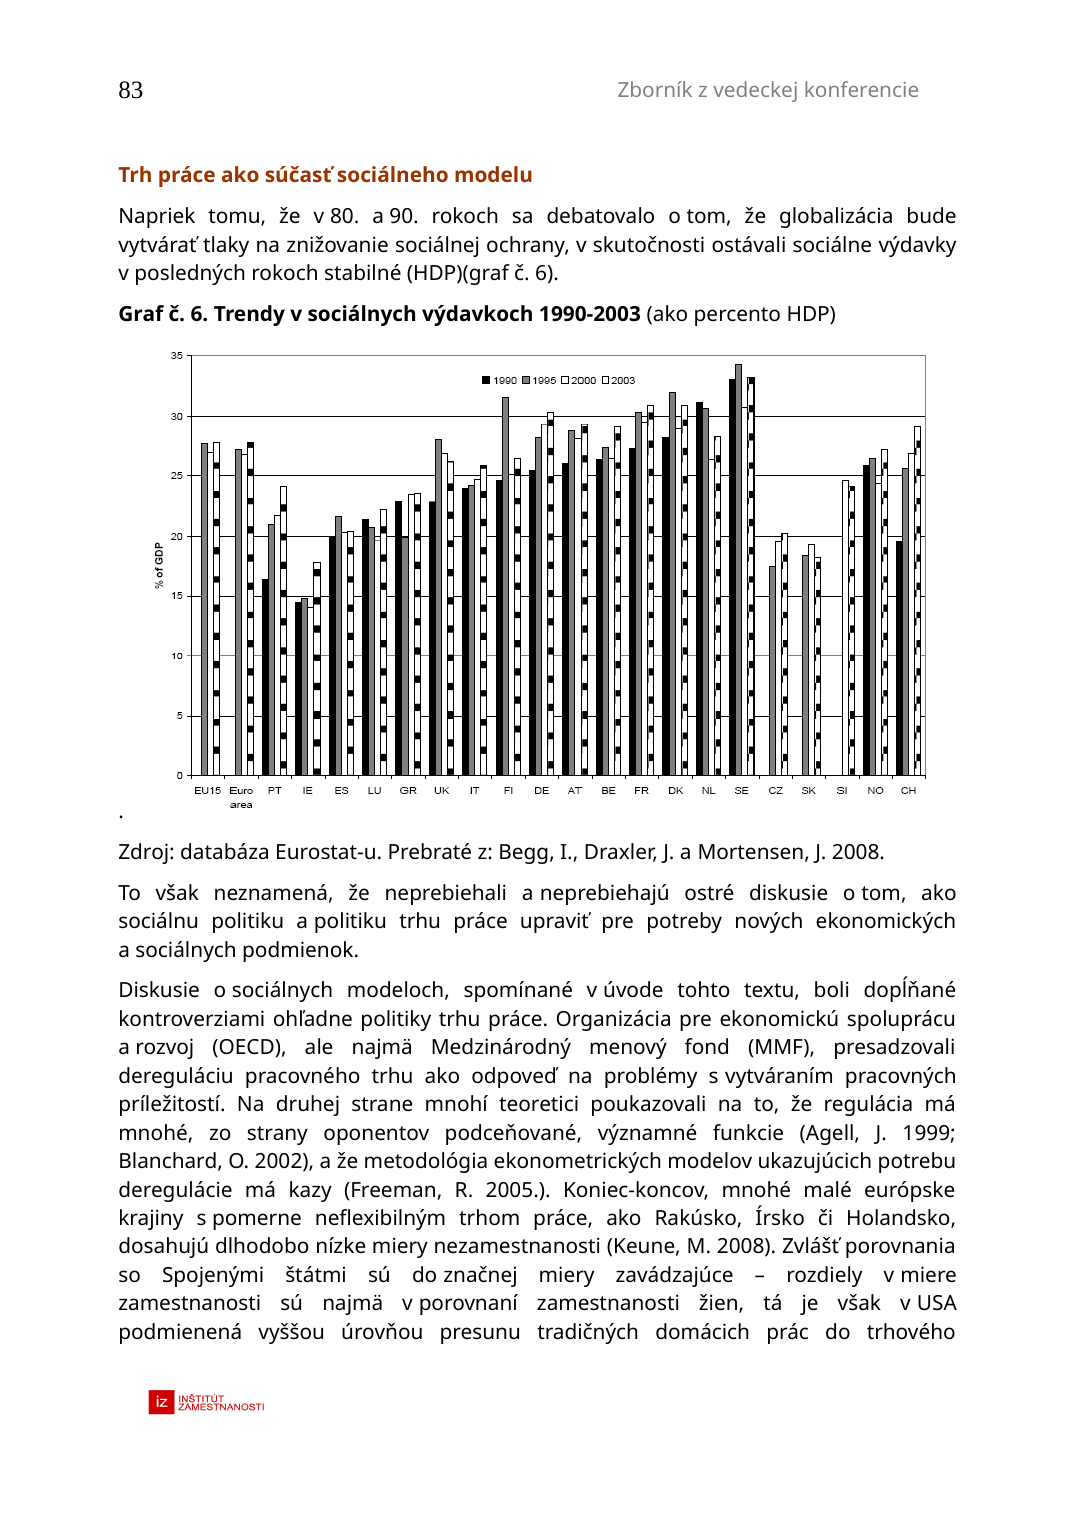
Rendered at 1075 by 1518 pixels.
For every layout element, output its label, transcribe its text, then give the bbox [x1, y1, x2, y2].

text To však neznamená, že neprebiehali a neprebiehajú ostré diskusie o tom, ako sociálnu politiku a politiku trhu práce upraviť pre potreby nových ekonomických a sociálnych podmienok. [118, 878, 957, 963]
picture [134, 1370, 278, 1434]
text Napriek tomu, že v 80. a 90. rokoch sa debatovalo o tom, že globalizácia bude vytvárať tlaky na znižovanie sociálnej ochrany, v skutočnosti ostávali sociálne výdavky v posledných rokoch stabilné (HDP)(graf č. 6). [118, 201, 957, 287]
text Diskusie o sociálnych modeloch, spomínané v úvode tohto textu, boli dopĺňané kontroverziami ohľadne politiky trhu práce. Organizácia pre ekonomickú spoluprácu a rozvoj (OECD), ale najmä Medzinárodný menový fond (MMF), presadzovali dereguláciu pracovného trhu ako odpoveď na problémy s vytváraním pracovných príležitostí. Na druhej strane mnohí teoretici poukazovali na to, že regulácia má mnohé, zo strany oponentov podceňované, významné funkcie (Agell, J. 1999; Blanchard, O. 2002), a že metodológia ekonometrických modelov ukazujúcich potrebu deregulácie má kazy (Freeman, R. 2005.). Koniec-koncov, mnohé malé európske krajiny s pomerne neflexibilným trhom práce, ako Rakúsko, Írsko či Holandsko, dosahujú dlhodobo nízke miery nezamestnanosti (Keune, M. 2008). Zvlášť porovnania so Spojenými štátmi sú do značnej miery zavádzajúce – rozdiely v miere zamestnanosti sú najmä v porovnaní zamestnanosti žien, tá je však v USA podmienená vyššou úrovňou presunu tradičných domácich prác do trhového [118, 976, 957, 1345]
text Zdroj: databáza Eurostat-u. Prebraté z: Begg, I., Draxler, J. a Mortensen, J. 2008. [118, 837, 957, 865]
text . [118, 340, 957, 824]
text Graf č. 6. Trendy v sociálnych výdavkoch 1990-2003 (ako percento HDP) [118, 299, 957, 327]
subtitle Trh práce ako súčasť sociálneho modelu [118, 160, 957, 189]
